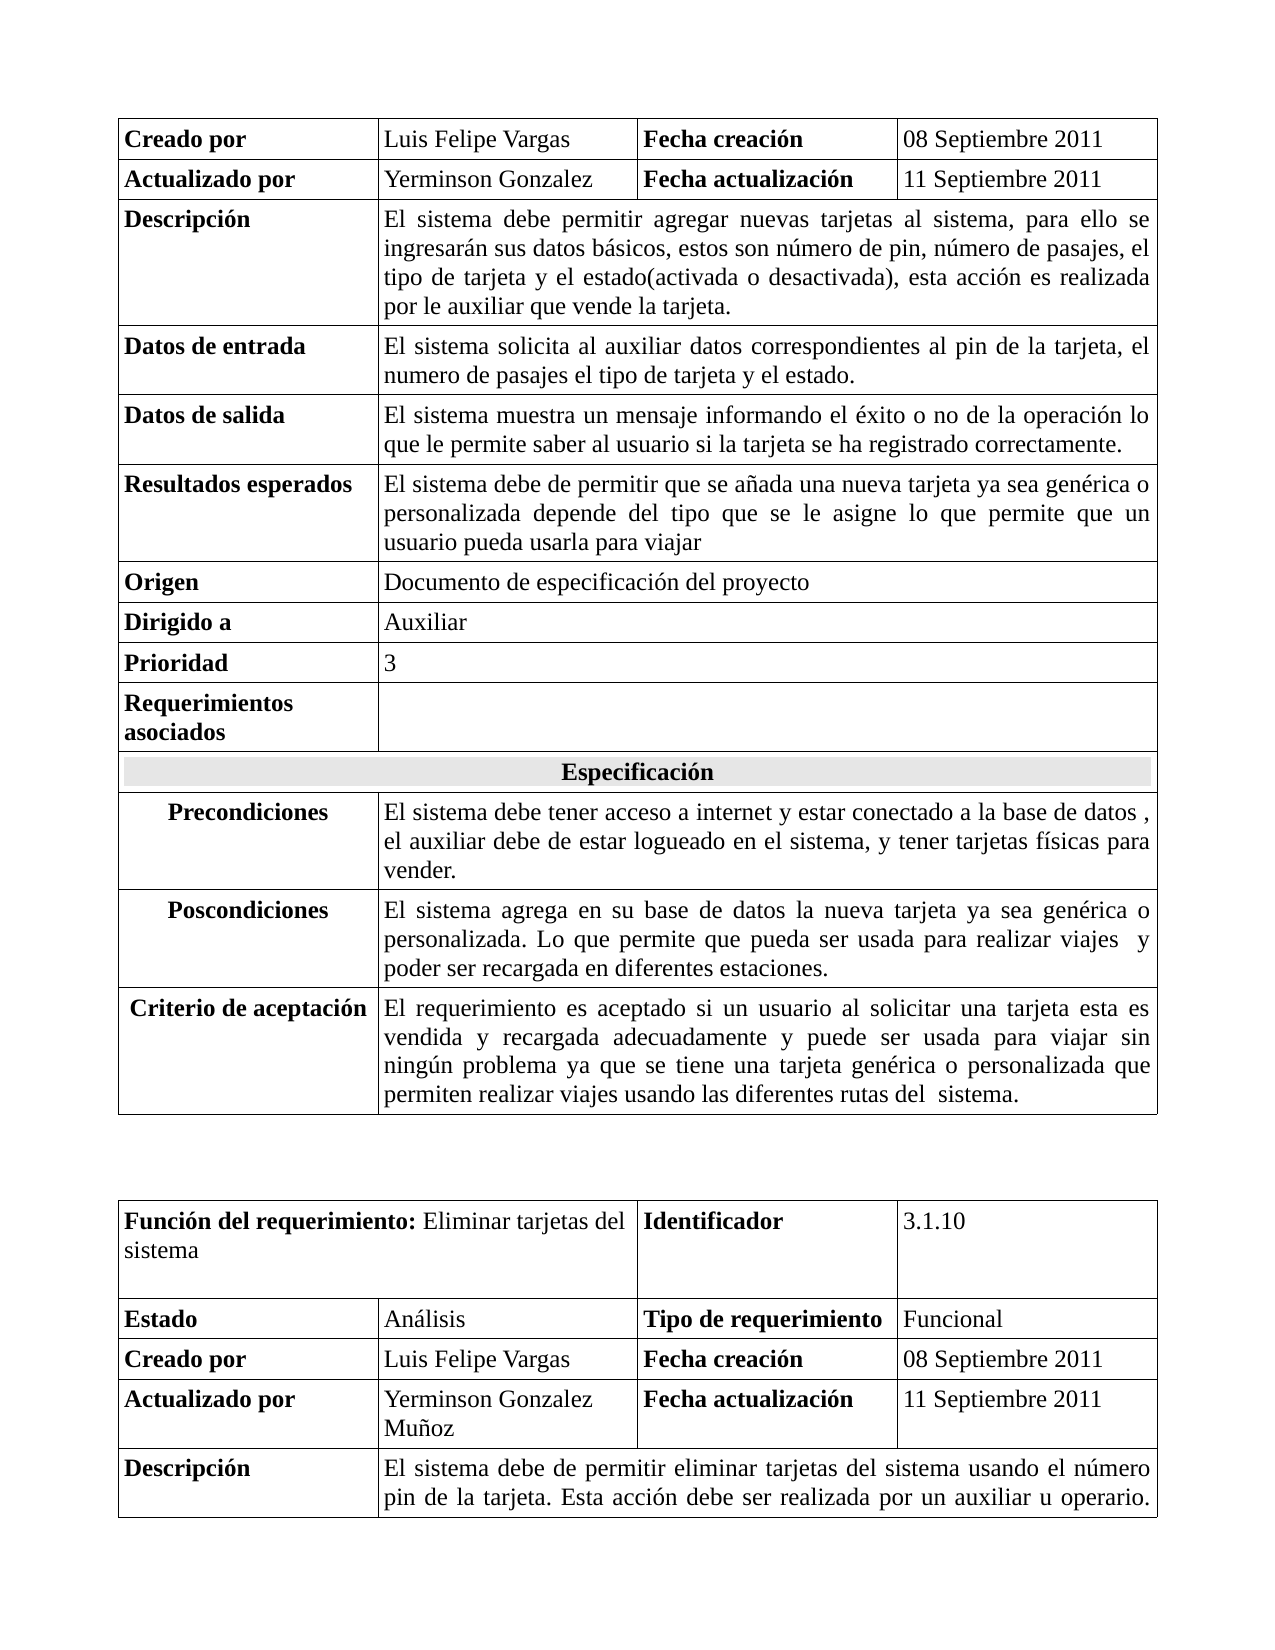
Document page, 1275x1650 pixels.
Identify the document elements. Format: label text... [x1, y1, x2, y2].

table_cell El sistema agrega en su base de datos la nueva tarjeta ya sea genérica o personalizada. Lo que permite que pueda ser usada para realizar viajes y poder ser recargada en diferentes estaciones. [379, 890, 1157, 987]
table_cell Luis Felipe Vargas [379, 119, 637, 158]
table_cell El sistema debe permitir agregar nuevas tarjetas al sistema, para ello se ingresarán sus datos básicos, estos son número de pin, número de pasajes, el tipo de tarjeta y el estado(activada o desactivada), esta acción es realizada por le auxiliar que vende la tarjeta. [379, 200, 1157, 325]
table_cell 08 Septiembre 2011 [898, 119, 1157, 158]
table_cell El requerimiento es aceptado si un usuario al solicitar una tarjeta esta es vendida y recargada adecuadamente y puede ser usada para viajar sin ningún problema ya que se tiene una tarjeta genérica o personalizada que permiten realizar viajes usando las diferentes rutas del sistema. [379, 988, 1157, 1114]
table_cell Documento de especificación del proyecto [379, 562, 1157, 602]
table_cell Análisis [379, 1299, 637, 1338]
table_cell 11 Septiembre 2011 [898, 1380, 1157, 1448]
table_cell Tipo de requerimiento [638, 1299, 897, 1338]
table_cell Dirigido a [119, 603, 378, 642]
table_cell Actualizado por [119, 1380, 378, 1448]
table_cell 08 Septiembre 2011 [898, 1339, 1157, 1378]
table_cell Descripción [119, 200, 378, 325]
table_cell El sistema debe de permitir que se añada una nueva tarjeta ya sea genérica o personalizada depende del tipo que se le asigne lo que permite que un usuario pueda usarla para viajar [379, 465, 1157, 561]
table_cell Requerimientos asociados [119, 683, 378, 751]
table_cell El sistema debe tener acceso a internet y estar conectado a la base de datos , el auxiliar debe de estar logueado en el sistema, y tener tarjetas físicas para vender. [379, 793, 1157, 889]
table_cell Auxiliar [379, 603, 1157, 642]
table_cell Criterio de aceptación [119, 988, 378, 1114]
table_cell Yerminson Gonzalez Muñoz [379, 1380, 637, 1448]
table_header Función del requerimiento: Eliminar tarjetas del sistema [119, 1201, 637, 1298]
table_cell Fecha creación [638, 1339, 897, 1378]
table_cell El sistema muestra un mensaje informando el éxito o no de la operación lo que le permite saber al usuario si la tarjeta se ha registrado correctamente. [379, 395, 1157, 463]
table_cell Resultados esperados [119, 465, 378, 561]
table_cell Origen [119, 562, 378, 602]
table_header 3.1.10 [898, 1201, 1157, 1298]
table_cell Yerminson Gonzalez [379, 160, 637, 199]
table_cell Fecha actualización [638, 160, 897, 199]
table_cell Estado [119, 1299, 378, 1338]
table_cell [379, 683, 1157, 751]
table_cell 11 Septiembre 2011 [898, 160, 1157, 199]
table_cell Especificación [119, 752, 1157, 792]
table_cell Funcional [898, 1299, 1157, 1338]
table_cell Luis Felipe Vargas [379, 1339, 637, 1378]
table_cell Precondiciones [119, 793, 378, 889]
table_cell Creado por [119, 119, 378, 158]
table_header Identificador [638, 1201, 897, 1298]
table_cell Poscondiciones [119, 890, 378, 987]
table_cell Actualizado por [119, 160, 378, 199]
table_cell Datos de salida [119, 395, 378, 463]
table_cell El sistema debe de permitir eliminar tarjetas del sistema usando el número pin de la tarjeta. Esta acción debe ser realizada por un auxiliar u operario. [379, 1449, 1157, 1517]
table_cell Fecha creación [638, 119, 897, 158]
table_cell Creado por [119, 1339, 378, 1378]
table_cell 3 [379, 643, 1157, 682]
table_cell Prioridad [119, 643, 378, 682]
table_cell Descripción [119, 1449, 378, 1517]
table_cell Fecha actualización [638, 1380, 897, 1448]
table_cell El sistema solicita al auxiliar datos correspondientes al pin de la tarjeta, el numero de pasajes el tipo de tarjeta y el estado. [379, 326, 1157, 394]
table_cell Datos de entrada [119, 326, 378, 394]
